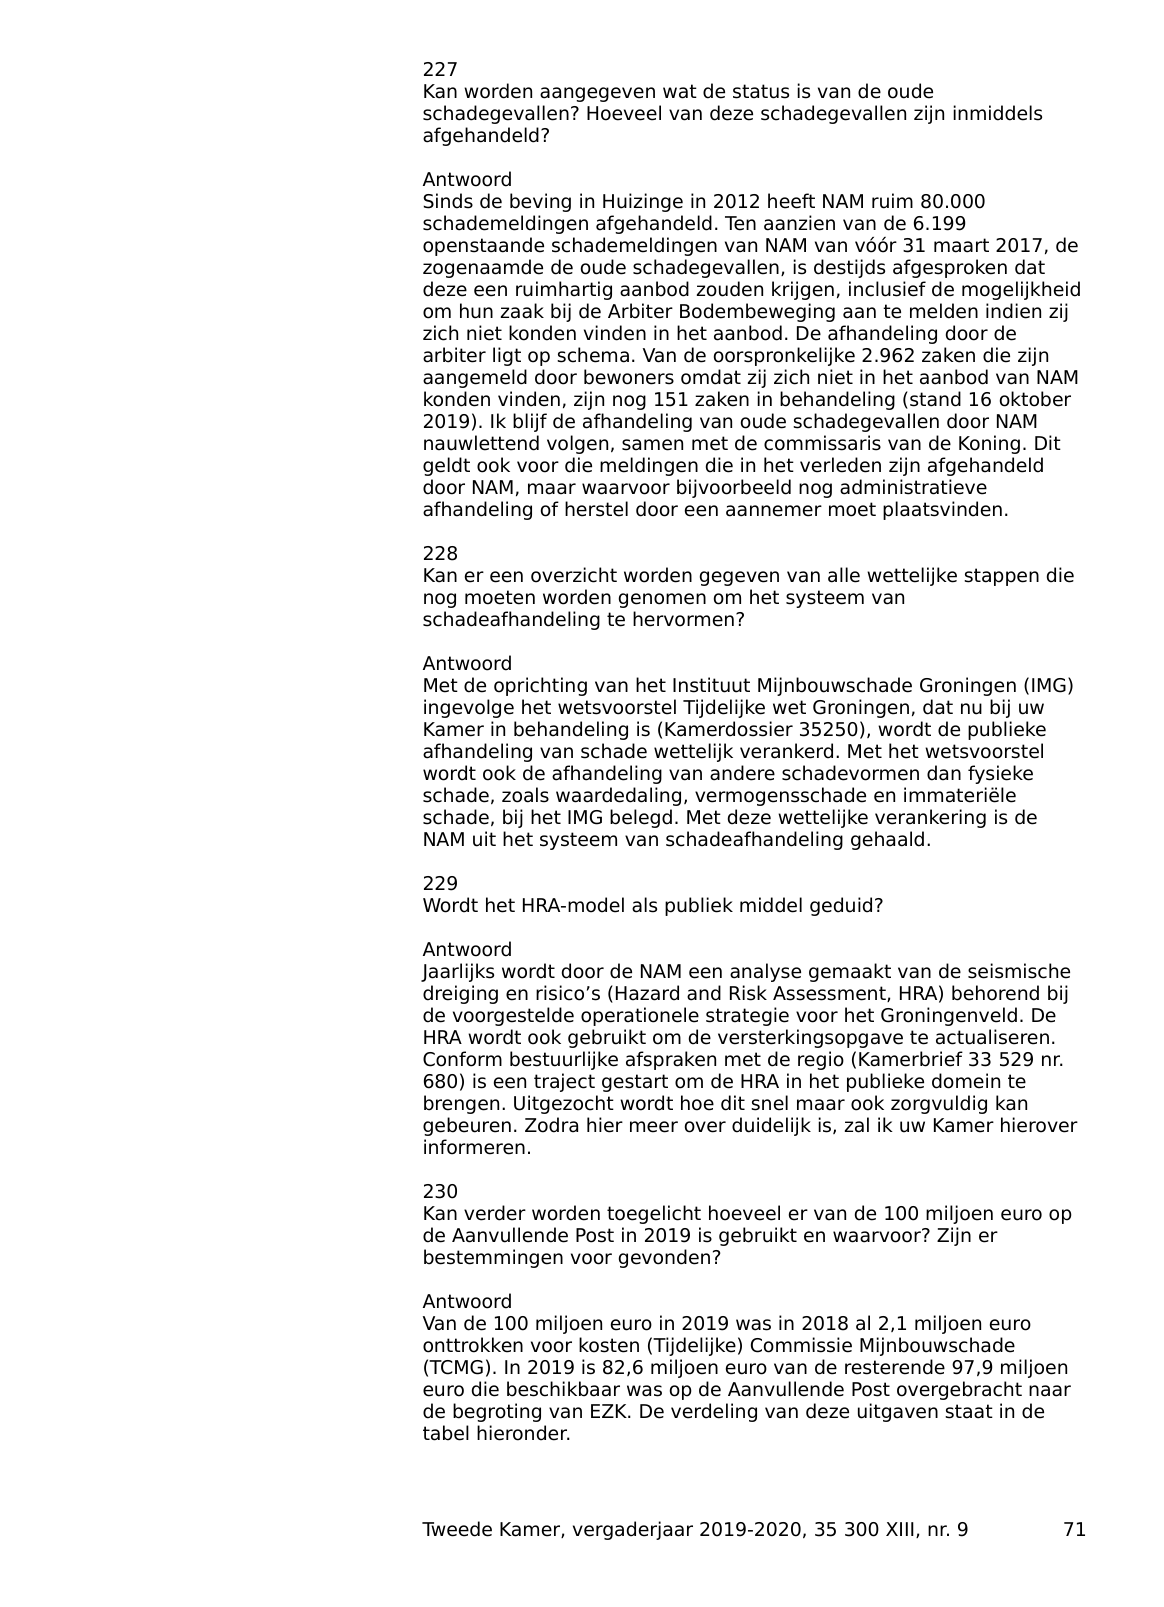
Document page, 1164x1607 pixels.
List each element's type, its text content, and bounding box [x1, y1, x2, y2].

text 229 [422, 873, 1087, 895]
text 230 [422, 1181, 1087, 1203]
text Conform bestuurlijke afspraken met de regio (Kamerbrief 33 529 nr. 680) is een traject gestart om de HRA in het publieke domein te brengen. Uitgezocht wordt hoe dit snel maar ook zorgvuldig kan gebeuren. Zodra hier meer over duidelijk is, zal ik uw Kamer hierover informeren. [422, 1049, 1087, 1159]
text 227 [422, 59, 1087, 81]
text Antwoord [422, 1291, 1087, 1313]
text Kan verder worden toegelicht hoeveel er van de 100 miljoen euro op de Aanvullende Post in 2019 is gebruikt en waarvoor? Zijn er bestemmingen voor gevonden? [422, 1203, 1087, 1269]
text Antwoord [422, 169, 1087, 191]
text 228 [422, 543, 1087, 565]
text Van de 100 miljoen euro in 2019 was in 2018 al 2,1 miljoen euro onttrokken voor kosten (Tijdelijke) Commissie Mijnbouwschade (TCMG). In 2019 is 82,6 miljoen euro van de resterende 97,9 miljoen euro die beschikbaar was op de Aanvullende Post overgebracht naar de begroting van EZK. De verdeling van deze uitgaven staat in de tabel hieronder. [422, 1313, 1087, 1445]
text Jaarlijks wordt door de NAM een analyse gemaakt van de seismische dreiging en risico’s (Hazard and Risk Assessment, HRA) behorend bij de voorgestelde operationele strategie voor het Groningenveld. De HRA wordt ook gebruikt om de versterkingsopgave te actualiseren. [422, 961, 1087, 1049]
text Met de oprichting van het Instituut Mijnbouwschade Groningen (IMG) ingevolge het wetsvoorstel Tijdelijke wet Groningen, dat nu bij uw Kamer in behandeling is (Kamerdossier 35250), wordt de publieke afhandeling van schade wettelijk verankerd. Met het wetsvoorstel wordt ook de afhandeling van andere schadevormen dan fysieke schade, zoals waardedaling, vermogensschade en immateriële schade, bij het IMG belegd. Met deze wettelijke verankering is de NAM uit het systeem van schadeafhandeling gehaald. [422, 675, 1087, 851]
text Sinds de beving in Huizinge in 2012 heeft NAM ruim 80.000 schademeldingen afgehandeld. Ten aanzien van de 6.199 openstaande schademeldingen van NAM van vóór 31 maart 2017, de zogenaamde de oude schadegevallen, is destijds afgesproken dat deze een ruimhartig aanbod zouden krijgen, inclusief de mogelijkheid om hun zaak bij de Arbiter Bodembeweging aan te melden indien zij zich niet konden vinden in het aanbod. De afhandeling door de arbiter ligt op schema. Van de oorspronkelijke 2.962 zaken die zijn aangemeld door bewoners omdat zij zich niet in het aanbod van NAM konden vinden, zijn nog 151 zaken in behandeling (stand 16 oktober 2019). Ik blijf de afhandeling van oude schadegevallen door NAM nauwlettend volgen, samen met de commissaris van de Koning. Dit geldt ook voor die meldingen die in het verleden zijn afgehandeld door NAM, maar waarvoor bijvoorbeeld nog administratieve afhandeling of herstel door een aannemer moet plaatsvinden. [422, 191, 1087, 521]
text Antwoord [422, 939, 1087, 961]
text Kan er een overzicht worden gegeven van alle wettelijke stappen die nog moeten worden genomen om het systeem van schadeafhandeling te hervormen? [422, 565, 1087, 631]
text Wordt het HRA-model als publiek middel geduid? [422, 895, 1087, 917]
text Antwoord [422, 653, 1087, 675]
text Kan worden aangegeven wat de status is van de oude schadegevallen? Hoeveel van deze schadegevallen zijn inmiddels afgehandeld? [422, 81, 1087, 147]
